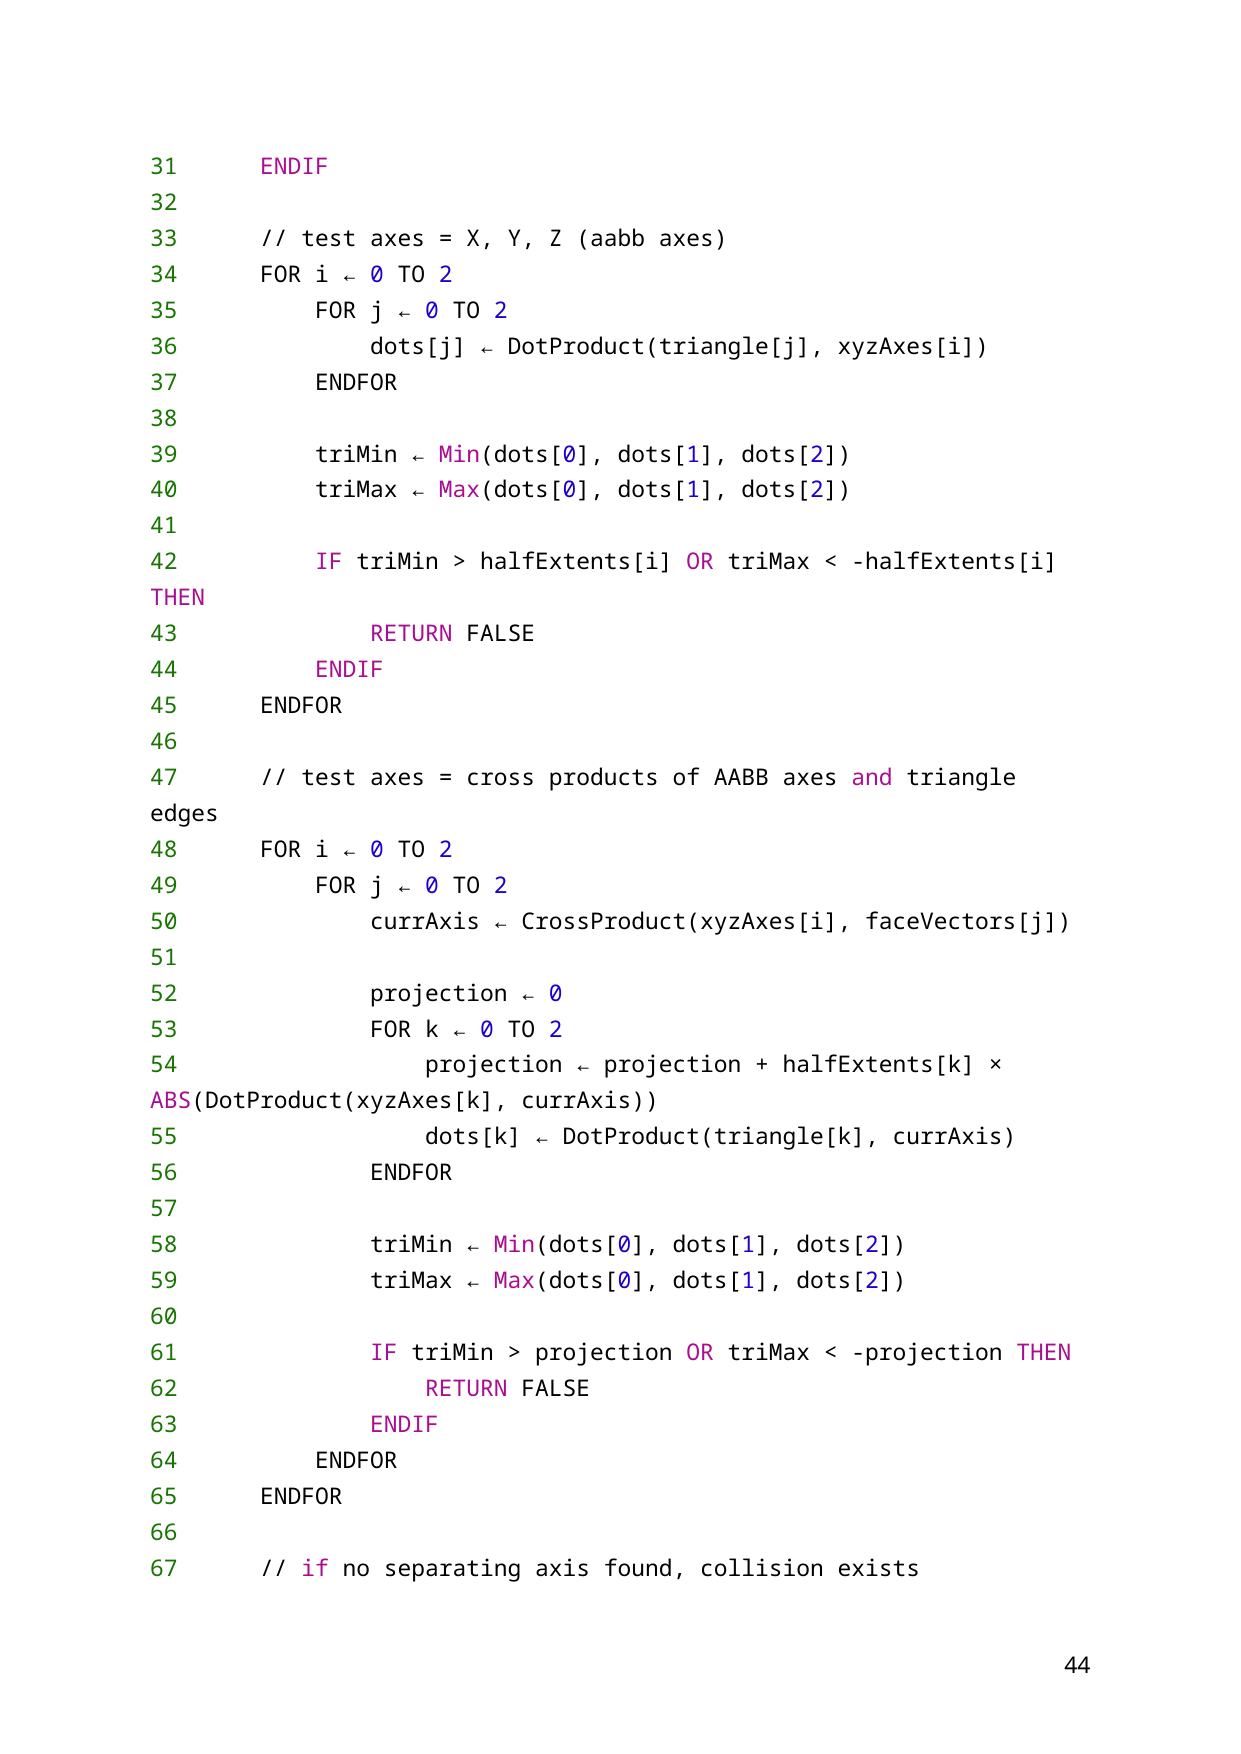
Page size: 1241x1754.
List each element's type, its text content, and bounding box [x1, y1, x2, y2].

text 53 FOR k ← 0 TO 2 [150, 1012, 1090, 1044]
text 66 [150, 1516, 1090, 1547]
text 48 FOR i ← 0 TO 2 [150, 833, 1090, 864]
text 58 triMin ← Min(dots[0], dots[1], dots[2]) [150, 1228, 1090, 1259]
text 40 triMax ← Max(dots[0], dots[1], dots[2]) [150, 473, 1090, 505]
text 49 FOR j ← 0 TO 2 [150, 869, 1090, 900]
text 54 projection ← projection + halfExtents[k] × ABS(DotProduct(xyzAxes[k], currAxis)) [150, 1048, 1090, 1116]
text 36 dots[j] ← DotProduct(triangle[j], xyzAxes[i]) [150, 330, 1090, 361]
text 42 IF triMin > halfExtents[i] OR triMax < -halfExtents[i] THEN [150, 545, 1090, 612]
text 50 currAxis ← CrossProduct(xyzAxes[i], faceVectors[j]) [150, 905, 1090, 936]
text 46 [150, 725, 1090, 756]
text 41 [150, 509, 1090, 541]
text 37 ENDFOR [150, 366, 1090, 397]
text 63 ENDIF [150, 1408, 1090, 1439]
text 39 triMin ← Min(dots[0], dots[1], dots[2]) [150, 437, 1090, 469]
text 64 ENDFOR [150, 1444, 1090, 1475]
text 34 FOR i ← 0 TO 2 [150, 258, 1090, 289]
text 35 FOR j ← 0 TO 2 [150, 294, 1090, 325]
text 33 // test axes = X, Y, Z (aabb axes) [150, 222, 1090, 253]
text 61 IF triMin > projection OR triMax < -projection THEN [150, 1336, 1090, 1367]
text 67 // if no separating axis found, collision exists [150, 1552, 1090, 1583]
text 45 ENDFOR [150, 689, 1090, 720]
text 56 ENDFOR [150, 1156, 1090, 1187]
text 62 RETURN FALSE [150, 1372, 1090, 1403]
text 47 // test axes = cross products of AABB axes and triangle edges [150, 761, 1090, 828]
text 44 ENDIF [150, 653, 1090, 684]
text 59 triMax ← Max(dots[0], dots[1], dots[2]) [150, 1264, 1090, 1295]
text 65 ENDFOR [150, 1480, 1090, 1511]
text 38 [150, 402, 1090, 433]
text 51 [150, 941, 1090, 972]
text 57 [150, 1192, 1090, 1223]
text 31 ENDIF [150, 150, 1090, 181]
text 43 RETURN FALSE [150, 617, 1090, 648]
text 32 [150, 186, 1090, 217]
text 55 dots[k] ← DotProduct(triangle[k], currAxis) [150, 1120, 1090, 1152]
text 52 projection ← 0 [150, 977, 1090, 1008]
text 60 [150, 1300, 1090, 1331]
